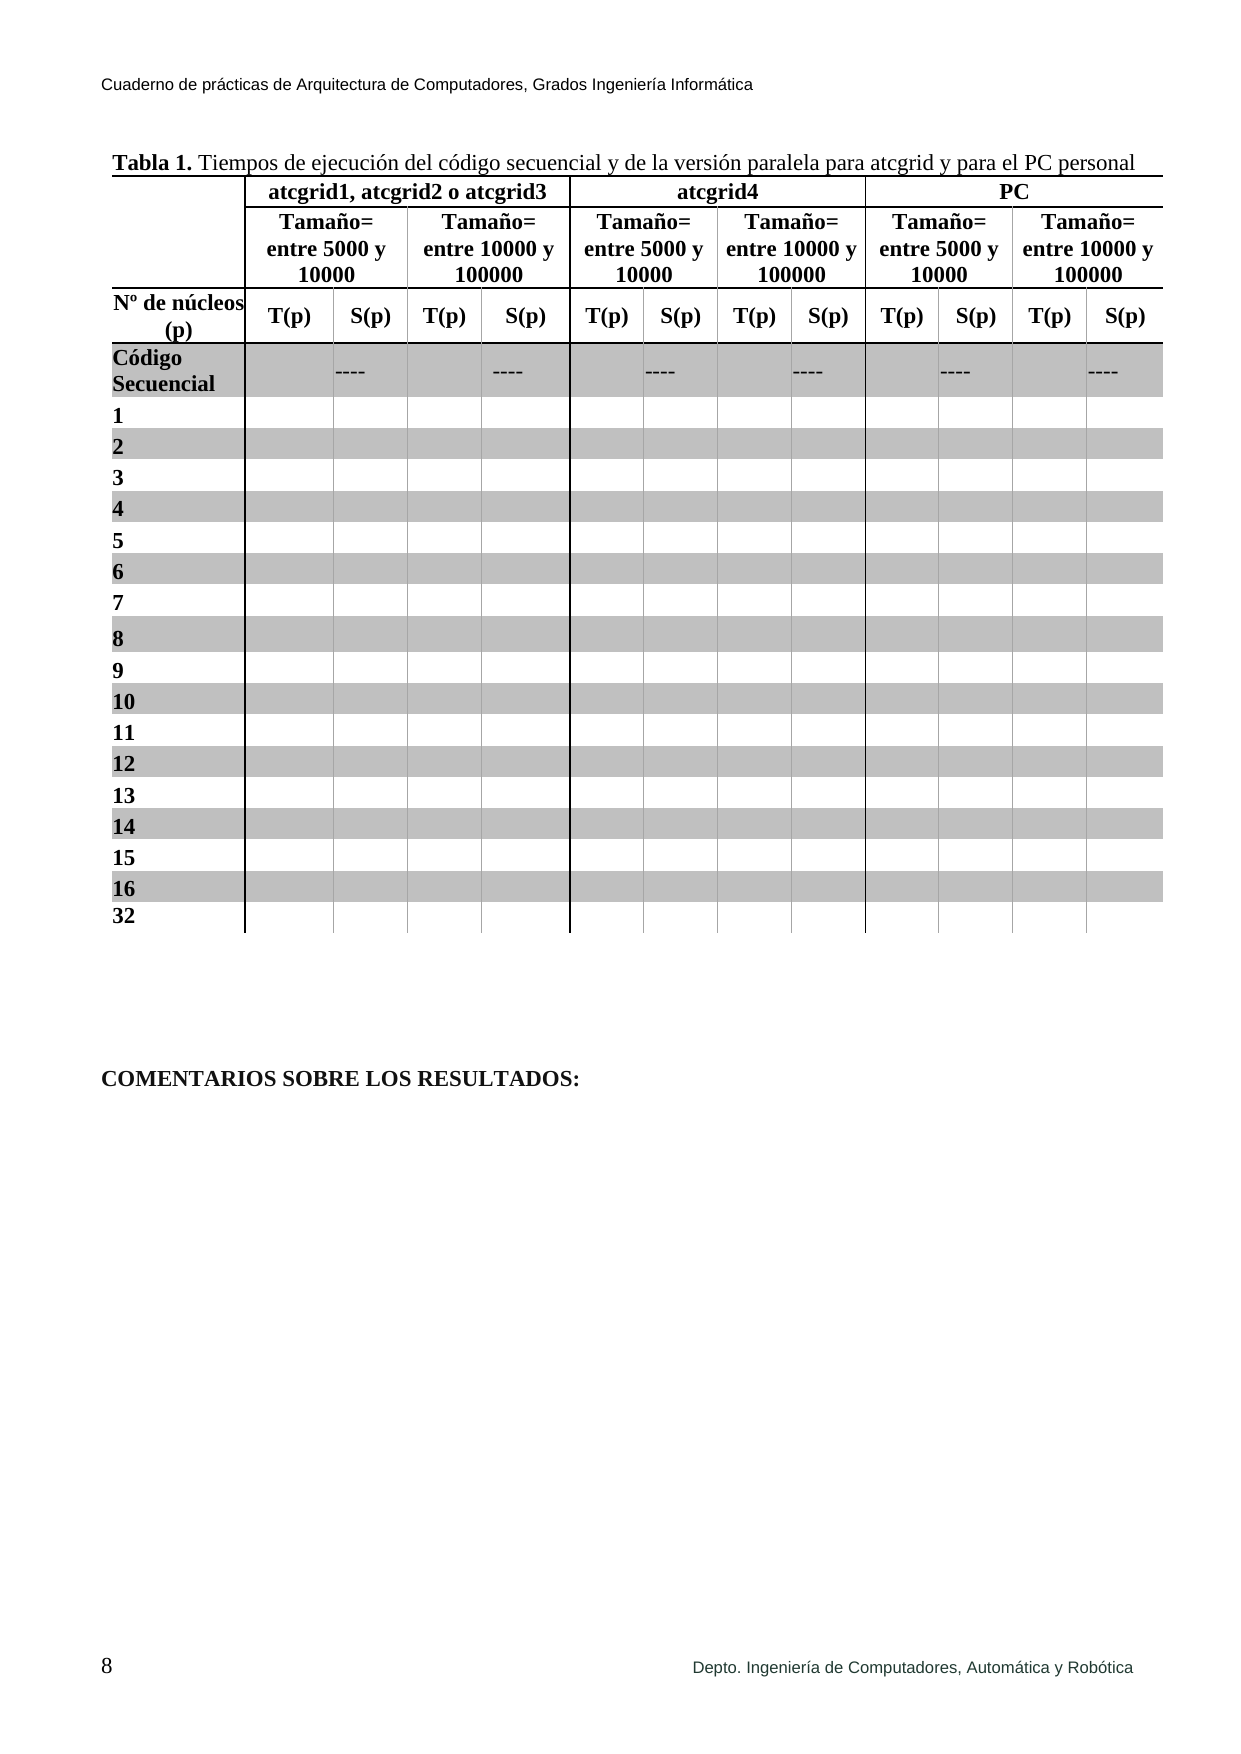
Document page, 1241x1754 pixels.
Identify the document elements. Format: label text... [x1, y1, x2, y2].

table_cell [246, 714, 333, 746]
table_cell 10 [112, 683, 244, 714]
table_cell [246, 616, 333, 652]
table_cell [866, 616, 938, 652]
table_cell [246, 428, 333, 459]
table_cell [792, 839, 865, 871]
table_cell [571, 344, 643, 397]
table_cell 8 [112, 616, 244, 652]
table_cell [644, 428, 717, 459]
table_cell [246, 902, 333, 933]
table_cell [866, 459, 938, 491]
table_cell [866, 491, 938, 522]
table_cell [571, 714, 643, 746]
table_cell [571, 428, 643, 459]
table_cell [792, 428, 865, 459]
table_cell [1013, 584, 1086, 616]
table_cell S(p) [939, 289, 1012, 342]
table_cell [482, 746, 569, 777]
table_cell [408, 584, 481, 616]
table_header PC [866, 177, 1163, 206]
table_cell [334, 902, 407, 933]
table_cell [644, 871, 717, 902]
table_cell [792, 491, 865, 522]
table_cell [408, 839, 481, 871]
table_cell [866, 683, 938, 714]
table_header atcgrid1, atcgrid2 o atcgrid3 [246, 177, 569, 206]
table_cell [939, 652, 1012, 683]
table_cell [1087, 714, 1163, 746]
table_cell [408, 714, 481, 746]
text COMENTARIOS SOBRE LOS RESULTADOS: [101, 1065, 1143, 1092]
table_cell Tamaño= entre 10000 y 100000 [408, 208, 569, 287]
table_cell [408, 491, 481, 522]
table_cell [866, 777, 938, 808]
table_cell [1013, 652, 1086, 683]
table_cell [644, 839, 717, 871]
table_cell [482, 808, 569, 839]
table_cell [718, 839, 791, 871]
table_cell [939, 808, 1012, 839]
table_cell [571, 808, 643, 839]
table_cell [334, 714, 407, 746]
table_cell [1013, 714, 1086, 746]
table_cell [408, 344, 481, 397]
table_cell [939, 714, 1012, 746]
table_cell [792, 397, 865, 428]
table_cell [408, 397, 481, 428]
table_cell [939, 746, 1012, 777]
table_cell [408, 459, 481, 491]
table_cell Tamaño= entre 5000 y 10000 [571, 208, 717, 287]
table_cell [792, 522, 865, 553]
table_cell [718, 714, 791, 746]
table_cell [246, 777, 333, 808]
table_cell [939, 522, 1012, 553]
table_cell [1013, 902, 1086, 933]
table_cell [571, 584, 643, 616]
table_cell [1087, 777, 1163, 808]
table_cell 11 [112, 714, 244, 746]
table_cell [246, 344, 333, 397]
table_cell [571, 491, 643, 522]
table_cell 32 [112, 902, 244, 933]
table_cell [482, 902, 569, 933]
table_cell [644, 553, 717, 584]
table_cell [792, 902, 865, 933]
table_cell [408, 746, 481, 777]
table_cell [571, 902, 643, 933]
table_cell [718, 344, 791, 397]
table_cell [939, 428, 1012, 459]
table_cell [408, 652, 481, 683]
table_cell 9 [112, 652, 244, 683]
table_cell S(p) [792, 289, 865, 342]
table_cell [482, 584, 569, 616]
table_cell [644, 746, 717, 777]
table_cell [408, 777, 481, 808]
table_cell [334, 616, 407, 652]
table_cell [408, 683, 481, 714]
table_cell T(p) [1013, 289, 1086, 342]
table_cell [866, 746, 938, 777]
table_cell [408, 902, 481, 933]
table_cell 4 [112, 491, 244, 522]
table_cell [644, 683, 717, 714]
table_cell ---- [644, 344, 717, 397]
table_cell [1013, 491, 1086, 522]
table_cell [792, 777, 865, 808]
table_cell [718, 902, 791, 933]
table_cell S(p) [482, 289, 569, 342]
table_cell [644, 616, 717, 652]
table_cell [718, 616, 791, 652]
table_header atcgrid4 [571, 177, 865, 206]
table_cell [1087, 652, 1163, 683]
table_cell [334, 777, 407, 808]
table_cell [866, 553, 938, 584]
table_cell [246, 839, 333, 871]
table_cell [1087, 553, 1163, 584]
table_cell [792, 871, 865, 902]
table_cell [482, 616, 569, 652]
table_cell [792, 808, 865, 839]
table_cell [939, 491, 1012, 522]
table_cell [718, 428, 791, 459]
table_cell Código Secuencial [112, 344, 244, 397]
table_cell [408, 522, 481, 553]
table_cell [939, 902, 1012, 933]
table_cell 15 [112, 839, 244, 871]
table_cell 3 [112, 459, 244, 491]
table_cell [246, 459, 333, 491]
table_cell [571, 459, 643, 491]
table_cell [1013, 428, 1086, 459]
table_cell [571, 683, 643, 714]
table_cell [792, 746, 865, 777]
table_cell [792, 553, 865, 584]
table_cell [246, 746, 333, 777]
table_cell [1013, 808, 1086, 839]
table_cell [482, 871, 569, 902]
table_cell [408, 428, 481, 459]
table_cell [246, 584, 333, 616]
table_cell 5 [112, 522, 244, 553]
table_cell [1087, 459, 1163, 491]
table_cell [482, 397, 569, 428]
table_cell [866, 902, 938, 933]
table_cell [571, 839, 643, 871]
table_cell [644, 584, 717, 616]
table_cell [718, 522, 791, 553]
table_cell [408, 616, 481, 652]
table_cell T(p) [866, 289, 938, 342]
table_cell [939, 777, 1012, 808]
table_cell [246, 652, 333, 683]
table_cell ---- [482, 344, 569, 397]
table_cell [644, 902, 717, 933]
table_cell 7 [112, 584, 244, 616]
table_cell [1087, 584, 1163, 616]
table_cell [792, 714, 865, 746]
table_cell [334, 746, 407, 777]
table_cell [1013, 553, 1086, 584]
table_cell S(p) [334, 289, 407, 342]
table_cell [408, 553, 481, 584]
table_cell T(p) [408, 289, 481, 342]
table_cell [1087, 902, 1163, 933]
table_cell [482, 553, 569, 584]
table_cell [718, 553, 791, 584]
table_cell [571, 397, 643, 428]
table_cell 12 [112, 746, 244, 777]
table_cell [334, 522, 407, 553]
table_cell [246, 397, 333, 428]
table_cell [571, 652, 643, 683]
table_cell [939, 397, 1012, 428]
table_cell [939, 553, 1012, 584]
table_cell [482, 714, 569, 746]
table_cell [718, 459, 791, 491]
table_cell [866, 871, 938, 902]
table_cell [1087, 871, 1163, 902]
table_cell 14 [112, 808, 244, 839]
table_cell ---- [792, 344, 865, 397]
table_cell [482, 459, 569, 491]
table_cell [866, 428, 938, 459]
table_cell [246, 491, 333, 522]
table_cell [792, 652, 865, 683]
table_cell [1087, 397, 1163, 428]
table_cell [1087, 491, 1163, 522]
table_cell [644, 397, 717, 428]
table_cell [718, 491, 791, 522]
table_cell [334, 428, 407, 459]
table_cell [1087, 522, 1163, 553]
table_cell [644, 714, 717, 746]
table_cell [1087, 746, 1163, 777]
table_cell [1087, 839, 1163, 871]
table_cell [1087, 428, 1163, 459]
table_cell [866, 522, 938, 553]
table_cell 13 [112, 777, 244, 808]
table_cell Tamaño= entre 10000 y 100000 [718, 208, 865, 287]
table_cell [644, 777, 717, 808]
table_cell [246, 522, 333, 553]
table_cell [1013, 616, 1086, 652]
table_cell [1013, 839, 1086, 871]
table_cell [571, 777, 643, 808]
table_cell [718, 871, 791, 902]
table_cell T(p) [571, 289, 643, 342]
table_cell [482, 491, 569, 522]
table_cell 1 [112, 397, 244, 428]
table_cell [866, 584, 938, 616]
table_cell [1013, 746, 1086, 777]
table_cell [334, 459, 407, 491]
table_cell ---- [334, 344, 407, 397]
table_cell [334, 553, 407, 584]
table_cell [246, 683, 333, 714]
table_cell [792, 683, 865, 714]
table_cell Tamaño= entre 5000 y 10000 [246, 208, 407, 287]
table_cell [792, 584, 865, 616]
table_cell ---- [939, 344, 1012, 397]
table_cell [939, 683, 1012, 714]
table_cell [571, 553, 643, 584]
table_cell [866, 808, 938, 839]
table_cell [939, 616, 1012, 652]
table_cell [644, 522, 717, 553]
table_cell [1013, 777, 1086, 808]
table_cell [866, 839, 938, 871]
table_cell [334, 652, 407, 683]
table_cell [1013, 871, 1086, 902]
table_cell [718, 652, 791, 683]
table_cell [571, 871, 643, 902]
table_cell [1013, 683, 1086, 714]
table_cell 2 [112, 428, 244, 459]
table_cell [718, 777, 791, 808]
table_cell [644, 459, 717, 491]
table_cell [866, 714, 938, 746]
table_cell [334, 808, 407, 839]
table_cell [1087, 616, 1163, 652]
table_cell [334, 839, 407, 871]
table_cell [571, 616, 643, 652]
table_cell [1013, 397, 1086, 428]
table_cell [718, 584, 791, 616]
table_header [112, 177, 244, 206]
table_cell [482, 683, 569, 714]
table_cell [792, 459, 865, 491]
table_cell [718, 808, 791, 839]
table_cell [334, 683, 407, 714]
table_cell T(p) [246, 289, 333, 342]
table_cell [571, 746, 643, 777]
table_cell [334, 397, 407, 428]
table_cell [1087, 683, 1163, 714]
table_cell [644, 652, 717, 683]
table_cell [1013, 522, 1086, 553]
table_cell [571, 522, 643, 553]
table_cell T(p) [718, 289, 791, 342]
table_cell [1087, 808, 1163, 839]
table_cell [718, 746, 791, 777]
table_cell S(p) [644, 289, 717, 342]
table_cell [482, 428, 569, 459]
table_cell Tamaño= entre 10000 y 100000 [1013, 208, 1163, 287]
table_cell [482, 652, 569, 683]
table_cell [334, 491, 407, 522]
table_cell S(p) [1087, 289, 1163, 342]
table_cell [1013, 344, 1086, 397]
table_cell ---- [1087, 344, 1163, 397]
table_cell [718, 683, 791, 714]
table_cell [112, 207, 244, 287]
table_cell Nº de núcleos (p) [112, 289, 244, 342]
table_cell [939, 459, 1012, 491]
table_cell [246, 871, 333, 902]
table_cell [866, 652, 938, 683]
table_cell [644, 491, 717, 522]
table_cell [866, 344, 938, 397]
table_cell 6 [112, 553, 244, 584]
table_cell [939, 839, 1012, 871]
table_cell [482, 777, 569, 808]
table_cell 16 [112, 871, 244, 902]
table_cell [101, 175, 112, 933]
table_cell [482, 839, 569, 871]
table_cell [1013, 459, 1086, 491]
table_cell [866, 397, 938, 428]
table_cell [718, 397, 791, 428]
table_cell [408, 808, 481, 839]
table_header Tabla 1. Tiempos de ejecución del código secuencial y de la versión paralela para atcgrid y para el PC personal [101, 149, 1164, 175]
table_cell [792, 616, 865, 652]
table_cell [334, 584, 407, 616]
table_cell [246, 553, 333, 584]
table_cell [482, 522, 569, 553]
table_cell [644, 808, 717, 839]
table_cell [334, 871, 407, 902]
table_cell [939, 584, 1012, 616]
table_cell [408, 871, 481, 902]
table_cell Tamaño= entre 5000 y 10000 [866, 208, 1012, 287]
table_cell [246, 808, 333, 839]
table_cell [939, 871, 1012, 902]
